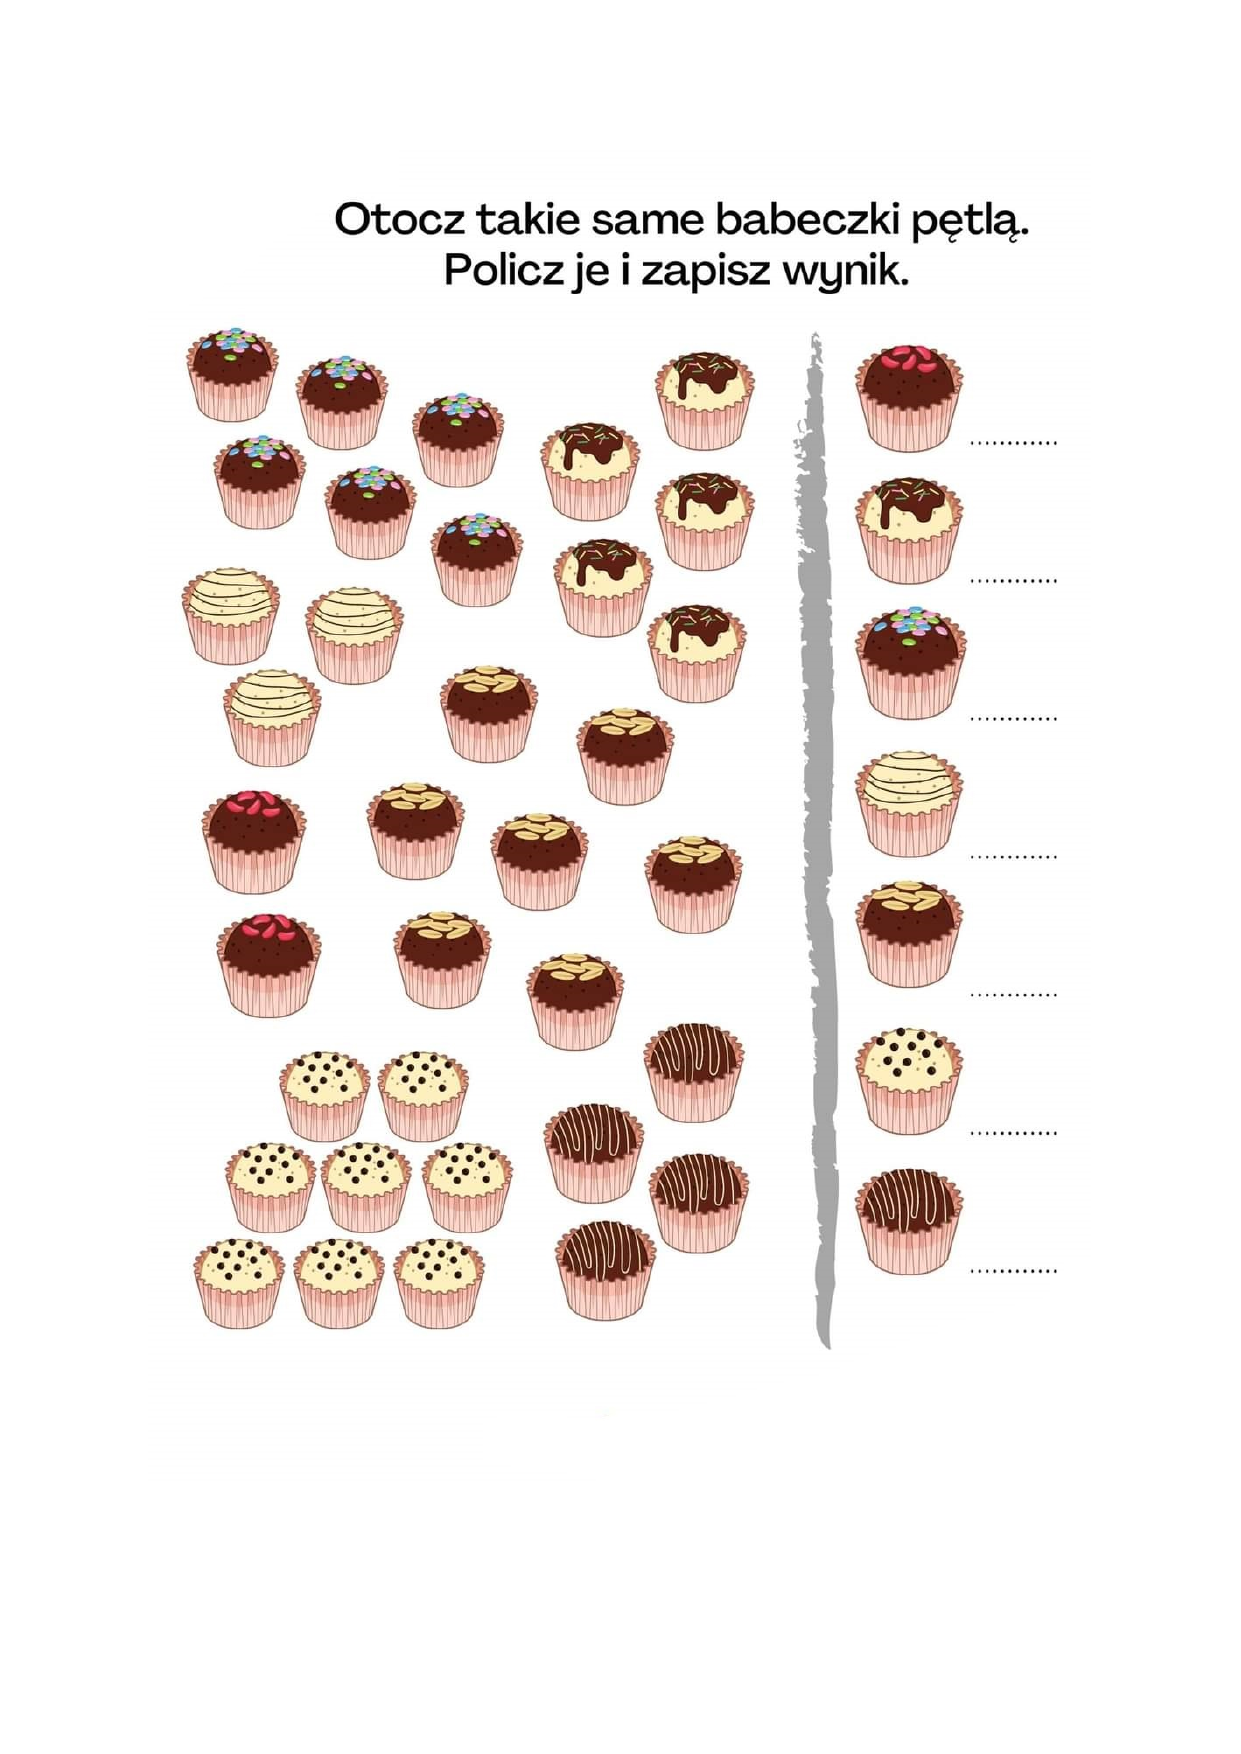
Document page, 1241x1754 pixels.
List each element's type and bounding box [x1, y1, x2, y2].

picture [147, 147, 1092, 1483]
